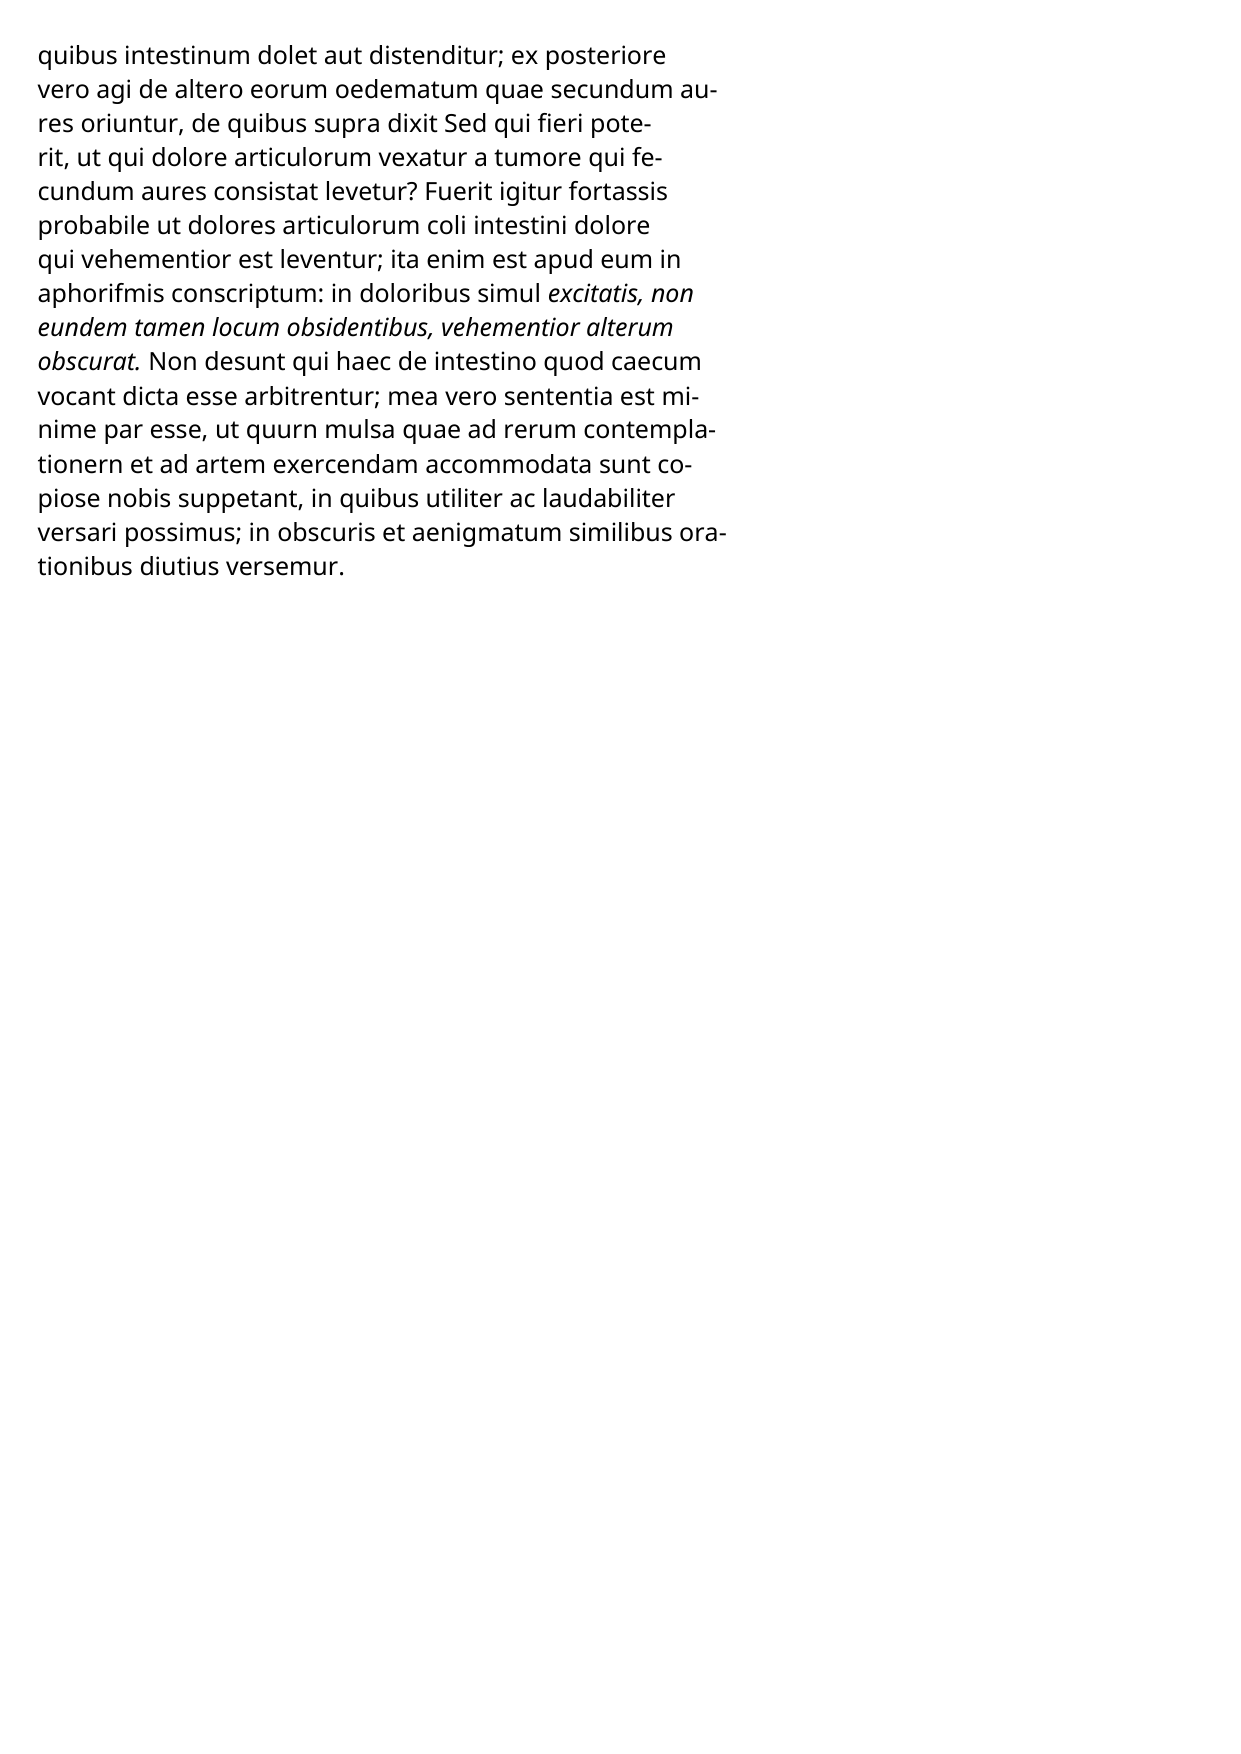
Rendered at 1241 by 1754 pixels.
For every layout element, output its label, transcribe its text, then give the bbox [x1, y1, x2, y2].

text quibus intestinum dolet aut distenditur; ex posteriore vero agi de altero eorum oedematum quae secundum au- res oriuntur, de quibus supra dixit Sed qui fieri pote- rit, ut qui dolore articulorum vexatur a tumore qui fe- cundum aures consistat levetur? Fuerit igitur fortassis probabile ut dolores articulorum coli intestini dolore qui vehementior est leventur; ita enim est apud eum in aphorifmis conscriptum: in doloribus simul excitatis, non eundem tamen locum obsidentibus, vehementior alterum obscurat. Non desunt qui haec de intestino quod caecum vocant dicta esse arbitrentur; mea vero sententia est mi- nime par esse, ut quurn mulsa quae ad rerum contempla- tionern et ad artem exercendam accommodata sunt co- piose nobis suppetant, in quibus utiliter ac laudabiliter versari possimus; in obscuris et aenigmatum similibus ora- tionibus diutius versemur. [37, 37, 1203, 582]
